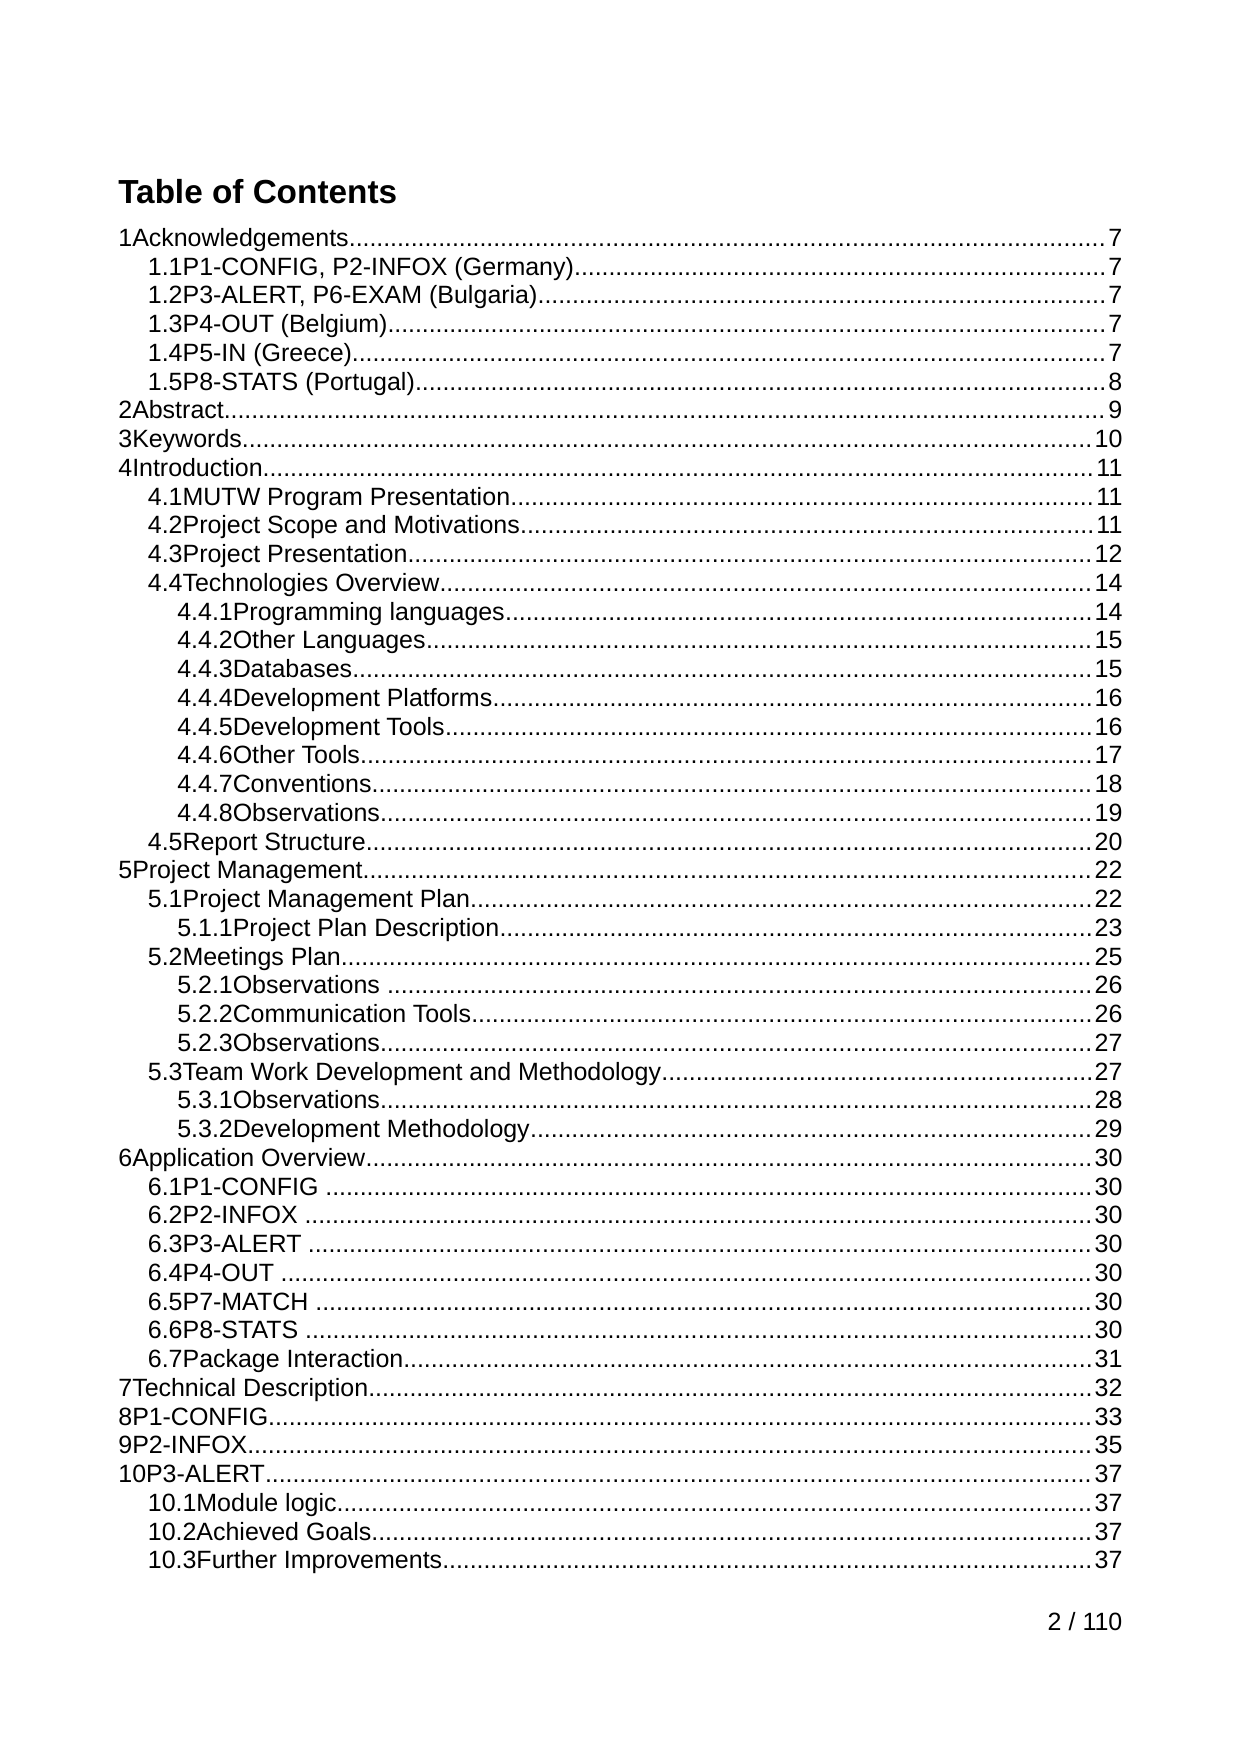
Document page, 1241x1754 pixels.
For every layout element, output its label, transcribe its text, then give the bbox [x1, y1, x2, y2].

text 6.7Package Interaction 31 [148, 1344, 1122, 1373]
text 5.2.2Communication Tools 26 [177, 999, 1122, 1028]
text 4.1MUTW Program Presentation 11 [148, 482, 1122, 510]
text 5.2Meetings Plan 25 [148, 942, 1122, 970]
text 6.6P8-STATS 30 [148, 1315, 1122, 1344]
text 4.4.1Programming languages 14 [177, 597, 1122, 625]
text 10.2Achieved Goals 37 [148, 1517, 1122, 1545]
text 6.5P7-MATCH 30 [148, 1287, 1122, 1315]
text 6Application Overview 30 [118, 1143, 1122, 1172]
text 4.4.6Other Tools 17 [177, 740, 1122, 769]
text 4.3Project Presentation 12 [148, 539, 1122, 568]
text 6.3P3-ALERT 30 [148, 1229, 1122, 1258]
text 1.4P5-IN (Greece) 7 [148, 338, 1122, 367]
text 4.5Report Structure 20 [148, 827, 1122, 855]
text 9P2-INFOX 35 [118, 1430, 1122, 1459]
text 5Project Management 22 [118, 855, 1122, 884]
text 1.2P3-ALERT, P6-EXAM (Bulgaria) 7 [148, 280, 1122, 309]
text 2Abstract 9 [118, 395, 1122, 424]
text 5.1Project Management Plan 22 [148, 884, 1122, 913]
text 4.4.8Observations 19 [177, 798, 1122, 827]
text 10.3Further Improvements 37 [148, 1545, 1122, 1574]
text 6.4P4-OUT 30 [148, 1258, 1122, 1287]
text 4.4.3Databases 15 [177, 654, 1122, 683]
subtitle Table of Contents [118, 172, 1122, 210]
text 4.4Technologies Overview 14 [148, 568, 1122, 597]
text 4.4.5Development Tools 16 [177, 712, 1122, 740]
text 5.2.3Observations 27 [177, 1028, 1122, 1057]
text 10.1Module logic 37 [148, 1488, 1122, 1517]
text 5.3.2Development Methodology 29 [177, 1114, 1122, 1143]
text 1.3P4-OUT (Belgium) 7 [148, 309, 1122, 338]
text 1Acknowledgements 7 [118, 223, 1122, 252]
text 4.4.4Development Platforms 16 [177, 683, 1122, 712]
text 8P1-CONFIG 33 [118, 1402, 1122, 1430]
text 7Technical Description 32 [118, 1373, 1122, 1402]
text 5.2.1Observations 26 [177, 970, 1122, 999]
text 5.1.1Project Plan Description 23 [177, 913, 1122, 942]
text 1.5P8-STATS (Portugal) 8 [148, 367, 1122, 395]
text 10P3-ALERT 37 [118, 1459, 1122, 1488]
text 1.1P1-CONFIG, P2-INFOX (Germany) 7 [148, 252, 1122, 280]
text 6.1P1-CONFIG 30 [148, 1172, 1122, 1200]
text 4.4.7Conventions 18 [177, 769, 1122, 798]
text 4.4.2Other Languages 15 [177, 625, 1122, 654]
text 6.2P2-INFOX 30 [148, 1200, 1122, 1229]
text 3Keywords 10 [118, 424, 1122, 453]
text 5.3.1Observations 28 [177, 1085, 1122, 1114]
text 4.2Project Scope and Motivations 11 [148, 510, 1122, 539]
text 4Introduction 11 [118, 453, 1122, 482]
text 5.3Team Work Development and Methodology 27 [148, 1057, 1122, 1085]
